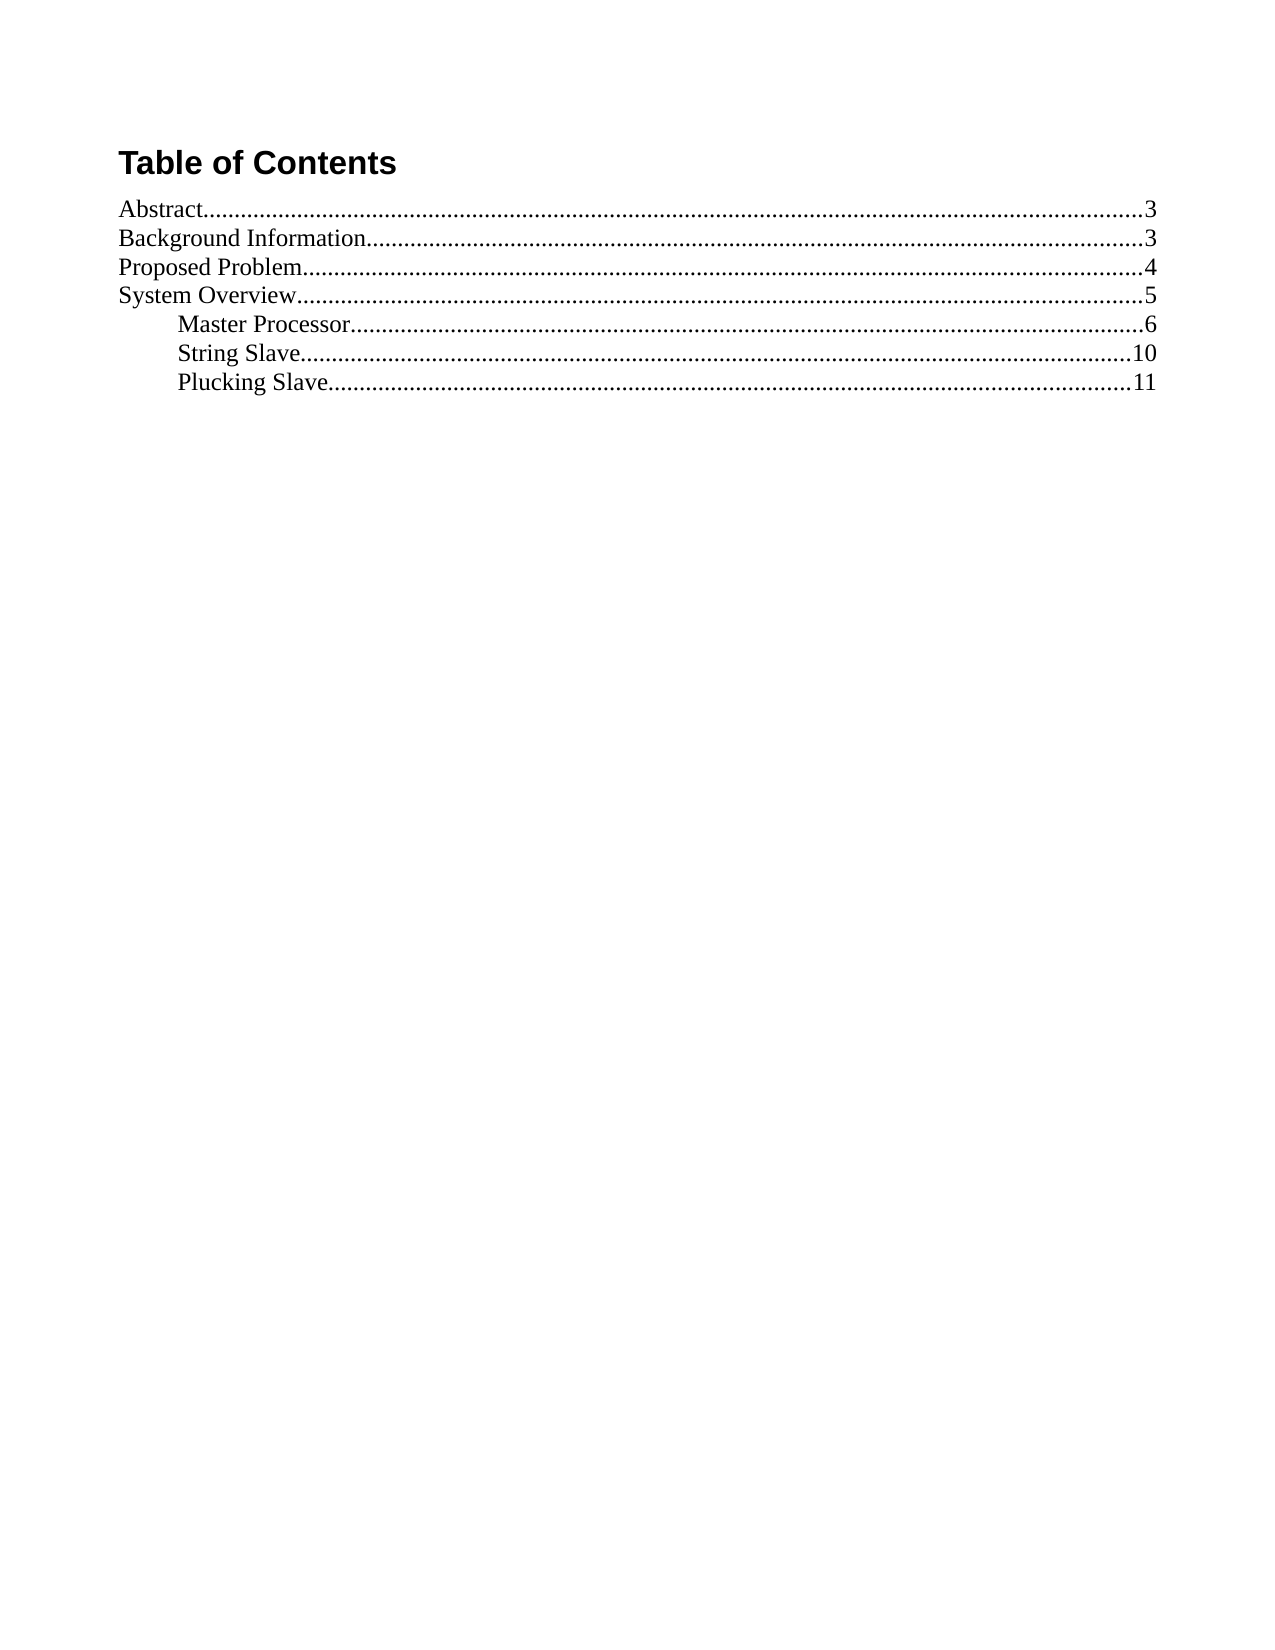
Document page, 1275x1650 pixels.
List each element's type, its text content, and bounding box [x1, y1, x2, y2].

text System Overview 5 [118, 280, 1157, 309]
subtitle Table of Contents [118, 143, 1157, 182]
text Master Processor 6 [177, 309, 1157, 338]
text Proposed Problem 4 [118, 252, 1157, 280]
text Background Information 3 [118, 223, 1157, 252]
text Abstract 3 [118, 194, 1157, 223]
text String Slave 10 [177, 338, 1157, 367]
text Plucking Slave 11 [177, 367, 1157, 395]
